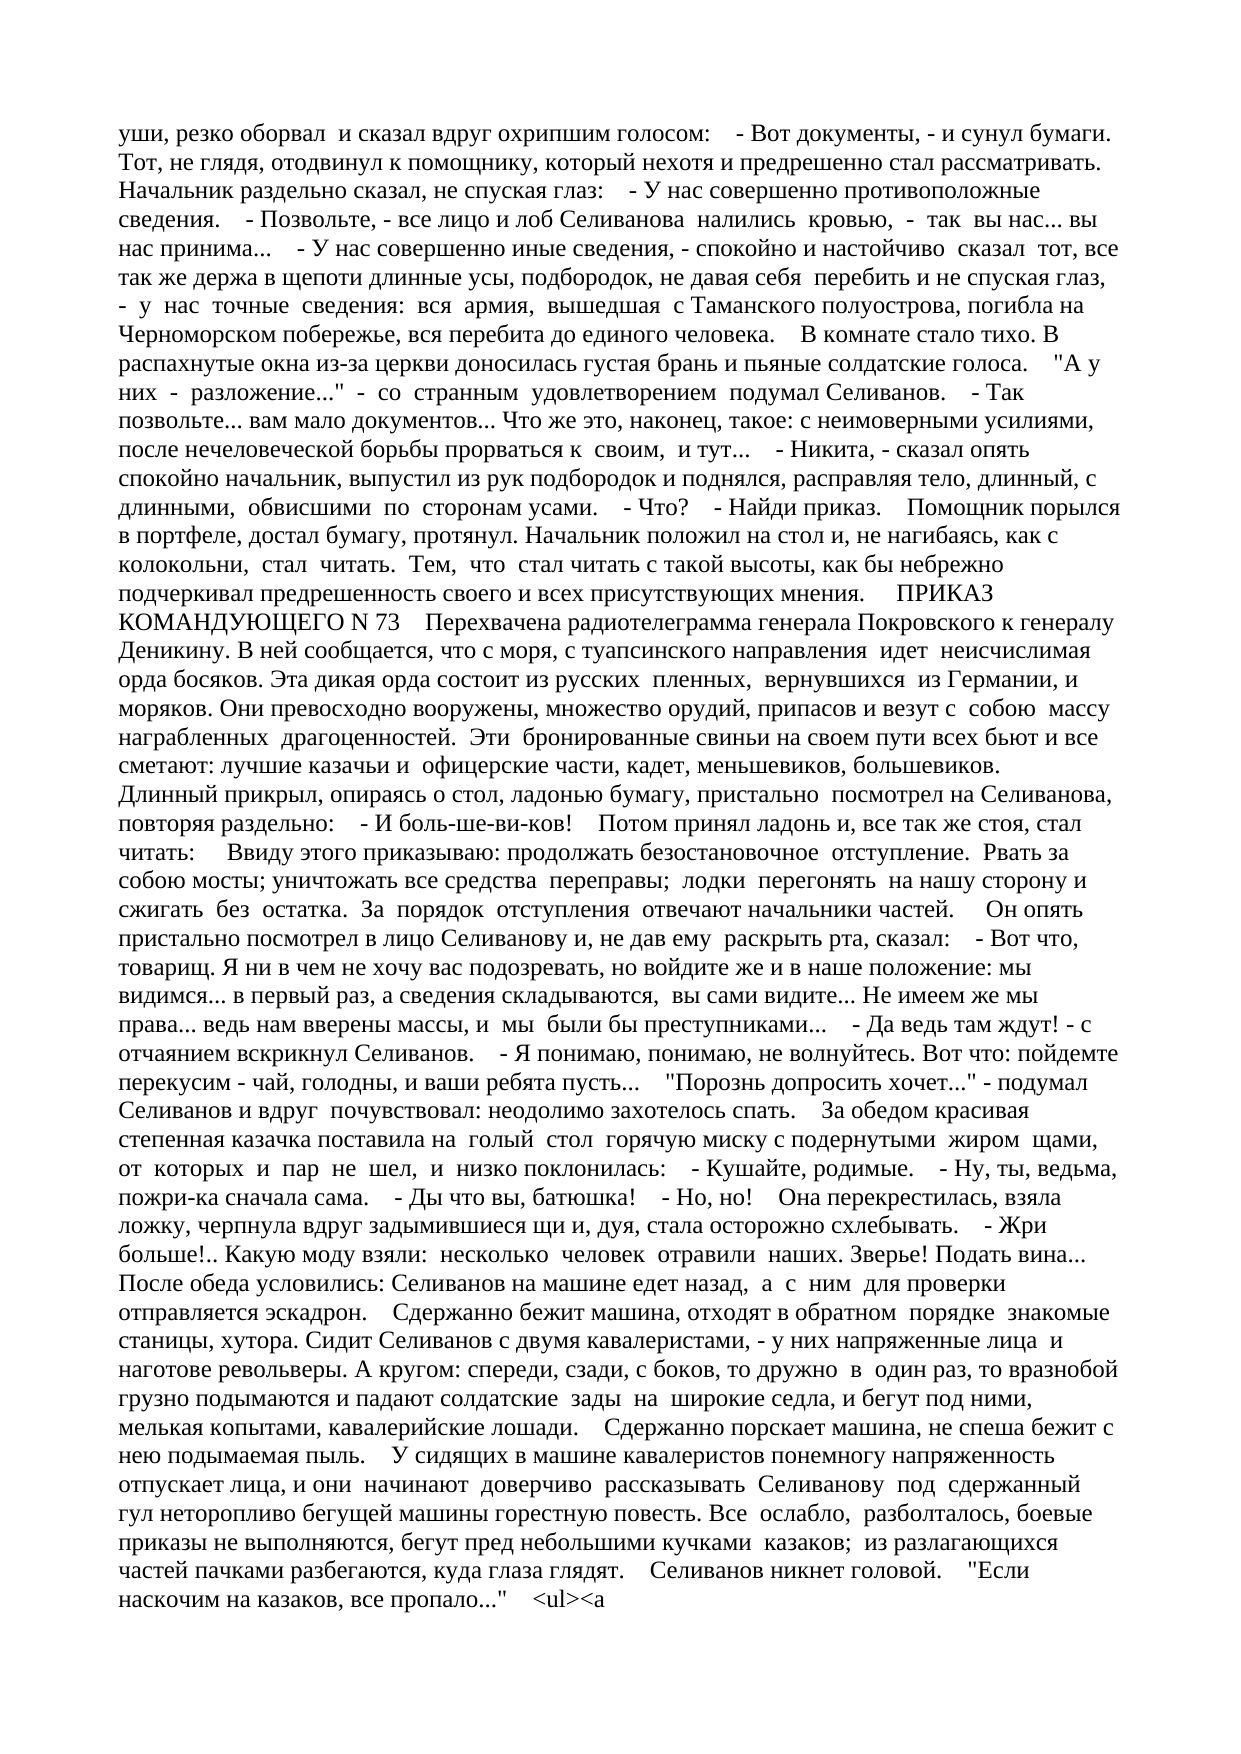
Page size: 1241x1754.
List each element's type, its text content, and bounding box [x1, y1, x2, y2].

text уши, резко оборвал и сказал вдруг охрипшим голосом: - Вот документы, - и сунул бумаги. Тот, не глядя, отодвинул к помощнику, который нехотя и предрешенно стал рассматривать. Начальник раздельно сказал, не спуская глаз: - У нас совершенно противоположные сведения. - Позвольте, - все лицо и лоб Селиванова налились кровью, - так вы нас... вы нас принима... - У нас совершенно иные сведения, - спокойно и настойчиво сказал тот, все так же держа в щепоти длинные усы, подбородок, не давая себя перебить и не спуская глаз, - у нас точные сведения: вся армия, вышедшая с Таманского полуострова, погибла на Черноморском побережье, вся перебита до единого человека. В комнате стало тихо. В распахнутые окна из-за церкви доносилась густая брань и пьяные солдатские голоса. "А у них - разложение..." - со странным удовлетворением подумал Селиванов. - Так позвольте... вам мало документов... Что же это, наконец, такое: с неимоверными усилиями, после нечеловеческой борьбы прорваться к своим, и тут... - Никита, - сказал опять спокойно начальник, выпустил из рук подбородок и поднялся, расправляя тело, длинный, с длинными, обвисшими по сторонам усами. - Что? - Найди приказ. Помощник порылся в портфеле, достал бумагу, протянул. Начальник положил на стол и, не нагибаясь, как с колокольни, стал читать. Тем, что стал читать с такой высоты, как бы небрежно подчеркивал предрешенность своего и всех присутствующих мнения. ПРИКАЗ КОМАНДУЮЩЕГО N 73 Перехвачена радиотелеграмма генерала Покровского к генералу Деникину. В ней сообщается, что с моря, с туапсинского направления идет неисчислимая орда босяков. Эта дикая орда состоит из русских пленных, вернувшихся из Германии, и моряков. Они превосходно вооружены, множество орудий, припасов и везут с собою массу награбленных драгоценностей. Эти бронированные свиньи на своем пути всех бьют и все сметают: лучшие казачьи и офицерские части, кадет, меньшевиков, большевиков. Длинный прикрыл, опираясь о стол, ладонью бумагу, пристально посмотрел на Селиванова, повторяя раздельно: - И боль-ше-ви-ков! Потом принял ладонь и, все так же стоя, стал читать: Ввиду этого приказываю: продолжать безостановочное отступление. Рвать за собою мосты; уничтожать все средства переправы; лодки перегонять на нашу сторону и сжигать без остатка. За порядок отступления отвечают начальники частей. Он опять пристально посмотрел в лицо Селиванову и, не дав ему раскрыть рта, сказал: - Вот что, товарищ. Я ни в чем не хочу вас подозревать, но войдите же и в наше положение: мы видимся... в первый раз, а сведения складываются, вы сами видите... Не имеем же мы права... ведь нам вверены массы, и мы были бы преступниками... - Да ведь там ждут! - с отчаянием вскрикнул Селиванов. - Я понимаю, понимаю, не волнуйтесь. Вот что: пойдемте перекусим - чай, голодны, и ваши ребята пусть... "Порознь допросить хочет..." - подумал Селиванов и вдруг почувствовал: неодолимо захотелось спать. За обедом красивая степенная казачка поставила на голый стол горячую миску с подернутыми жиром щами, от которых и пар не шел, и низко поклонилась: - Кушайте, родимые. - Ну, ты, ведьма, пожри-ка сначала сама. - Ды что вы, батюшка! - Но, но! Она перекрестилась, взяла ложку, черпнула вдруг задымившиеся щи и, дуя, стала осторожно схлебывать. - Жри больше!.. Какую моду взяли: несколько человек отравили наших. Зверье! Подать вина... После обеда условились: Селиванов на машине едет назад, а с ним для проверки отправляется эскадрон. Сдержанно бежит машина, отходят в обратном порядке знакомые станицы, хутора. Сидит Селиванов с двумя кавалеристами, - у них напряженные лица и наготове револьверы. А кругом: спереди, сзади, с боков, то дружно в один раз, то вразнобой грузно подымаются и падают солдатские зады на широкие седла, и бегут под ними, мелькая копытами, кавалерийские лошади. Сдержанно порскает машина, не спеша бежит с нею подымаемая пыль. У сидящих в машине кавалеристов понемногу напряженность отпускает лица, и они начинают доверчиво рассказывать Селиванову под сдержанный гул неторопливо бегущей машины горестную повесть. Все ослабло, разболталось, боевые приказы не выполняются, бегут пред небольшими кучками казаков; из разлагающихся частей пачками разбегаются, куда глаза глядят. Селиванов никнет головой. "Если наскочим на казаков, все пропало..." <ul><a [118, 118, 1122, 1613]
